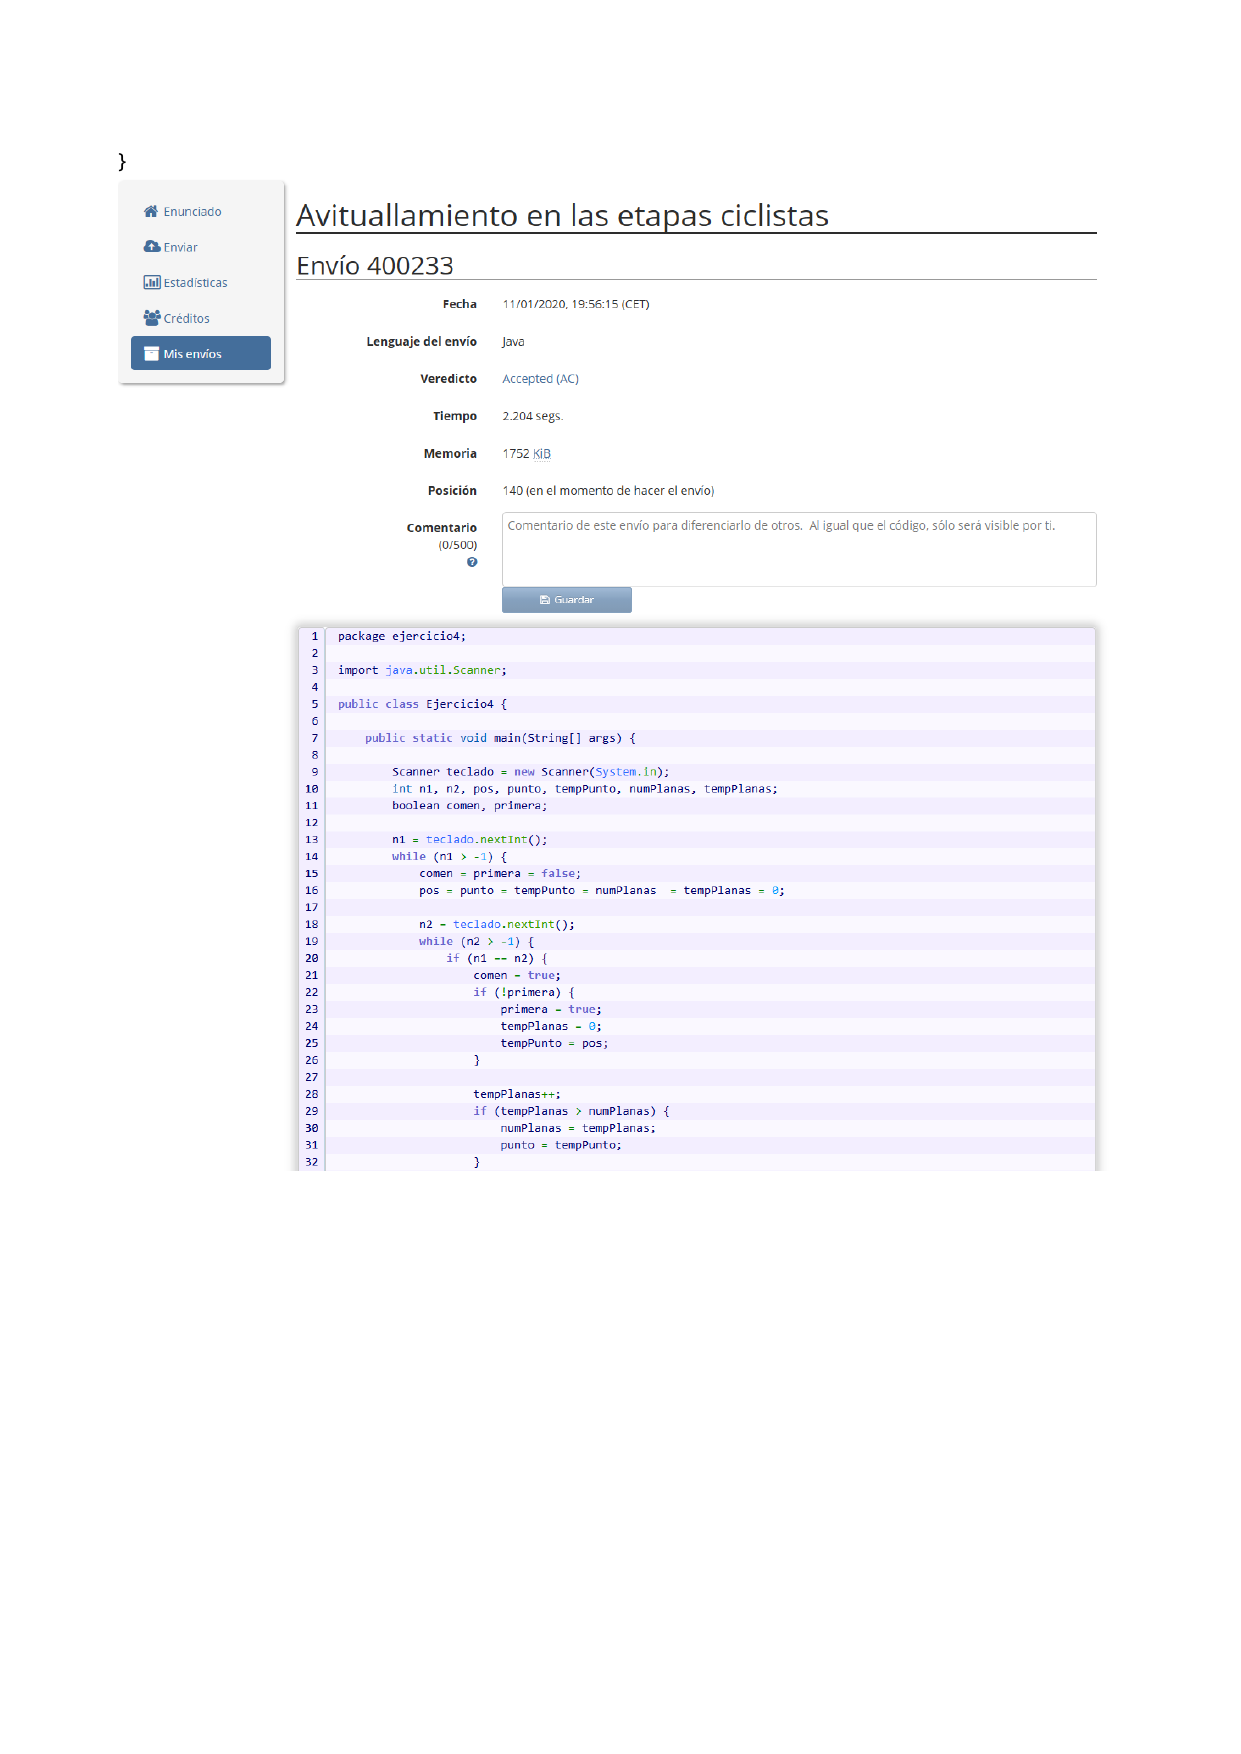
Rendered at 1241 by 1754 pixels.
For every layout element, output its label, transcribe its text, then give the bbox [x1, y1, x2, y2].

picture [118, 175, 1123, 1171]
text } [118, 118, 1122, 175]
